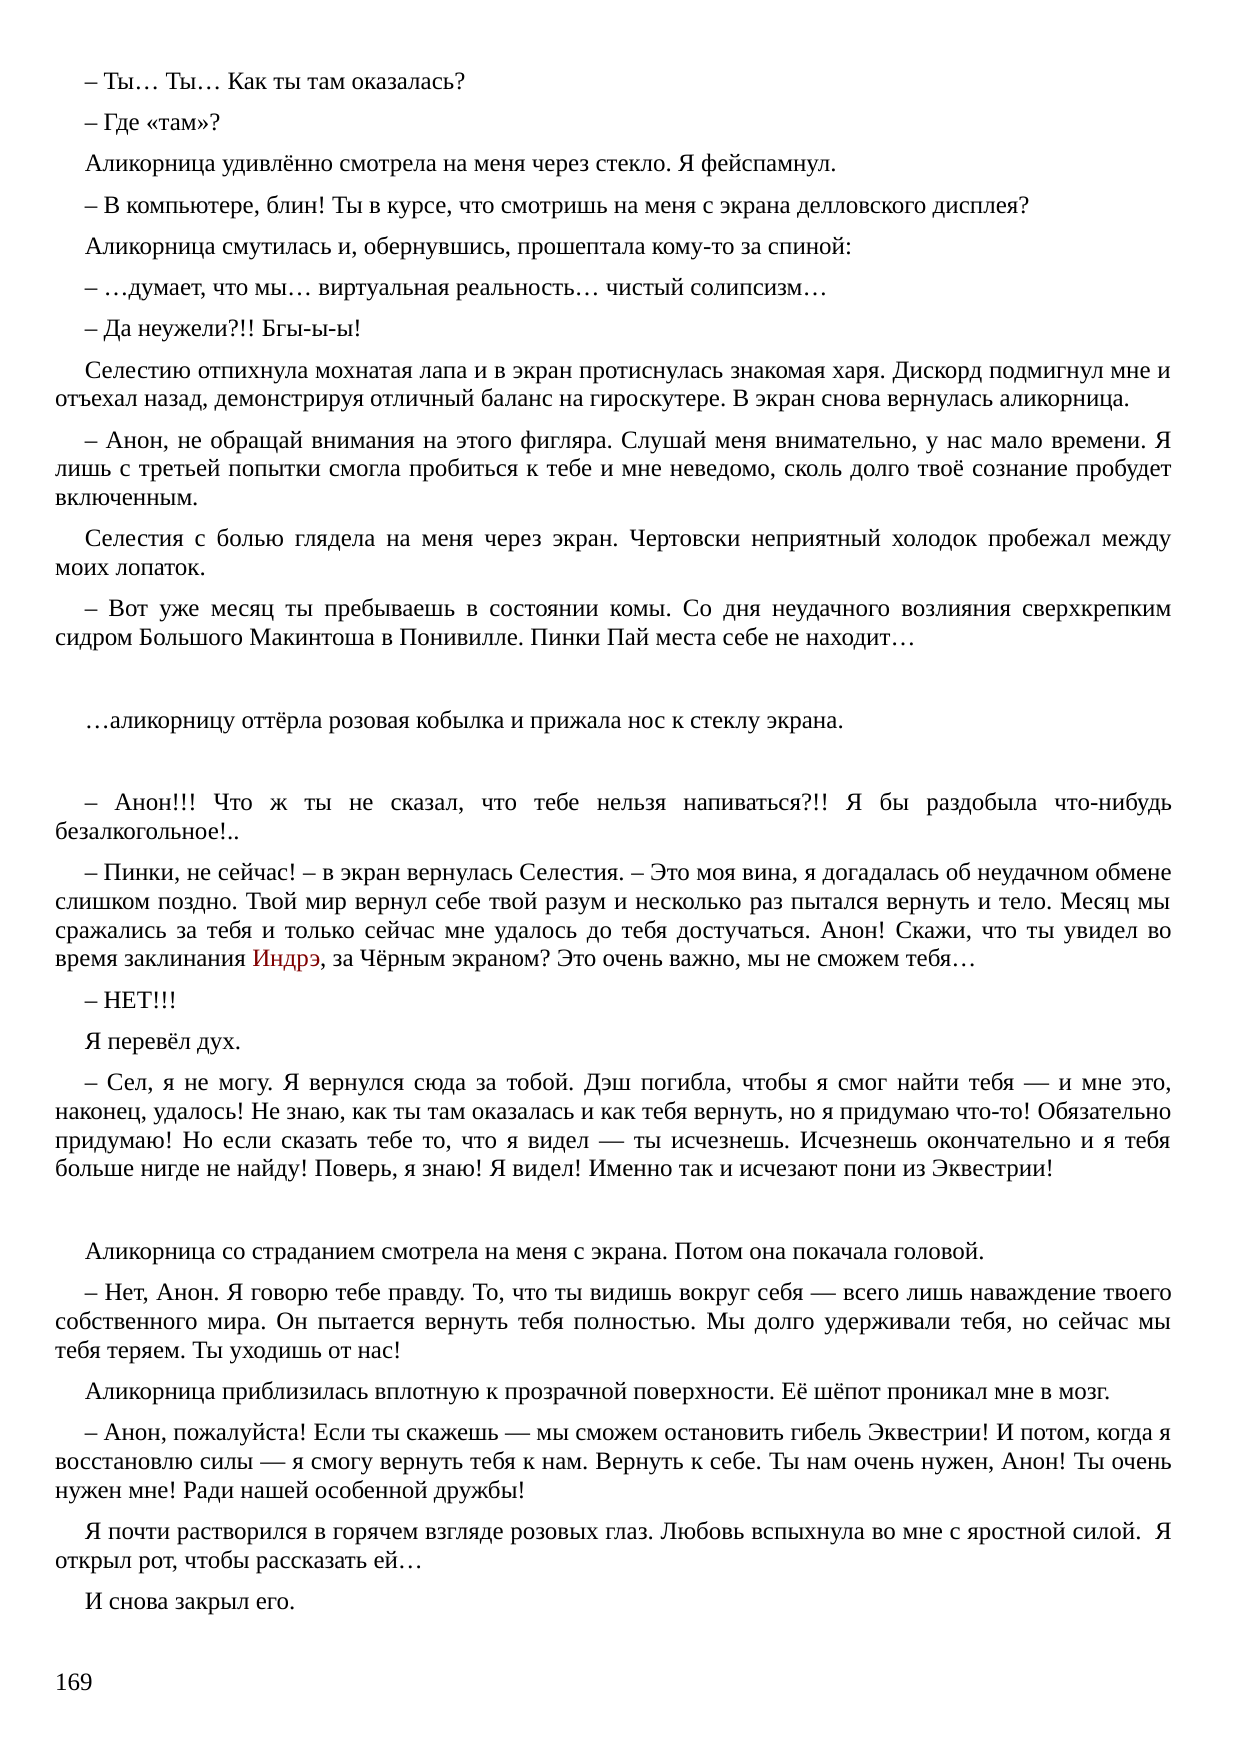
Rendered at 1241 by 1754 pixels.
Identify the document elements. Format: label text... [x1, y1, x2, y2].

text Аликорница приблизилась вплотную к прозрачной поверхности. Её шёпот проникал мне в мозг. [55, 1376, 1173, 1405]
text – Да неужели?!! Бгы-ы-ы! [55, 313, 1173, 342]
text – В компьютере, блин! Ты в курсе, что смотришь на меня с экрана делловского дисплея? [55, 190, 1173, 218]
text И снова закрыл его. [55, 1586, 1173, 1615]
text – …думает, что мы… виртуальная реальность… чистый солипсизм… [55, 272, 1173, 301]
text – НЕТ!!! [55, 985, 1173, 1013]
text – Пинки, не сейчас! – в экран вернулась Селестия. – Это моя вина, я догадалась об неудачном обмене слишком поздно. Твой мир вернул себе твой разум и несколько раз пытался вернуть и тело. Месяц мы сражались за тебя и только сейчас мне удалось до тебя достучаться. Анон! Скажи, что ты увидел во время заклинания Индрэ, за Чёрным экраном? Это очень важно, мы не сможем тебя… [55, 857, 1173, 972]
text – Анон, не обращай внимания на этого фигляра. Слушай меня внимательно, у нас мало времени. Я лишь с третьей попытки смогла пробиться к тебе и мне неведомо, сколь долго твоё сознание пробудет включенным. [55, 425, 1173, 511]
text – Нет, Анон. Я говорю тебе правду. То, что ты видишь вокруг себя — всего лишь наваждение твоего собственного мира. Он пытается вернуть тебя полностью. Мы долго удерживали тебя, но сейчас мы тебя теряем. Ты уходишь от нас! [55, 1277, 1173, 1363]
text – Вот уже месяц ты пребываешь в состоянии комы. Со дня неудачного возлияния сверхкрепким сидром Большого Макинтоша в Понивилле. Пинки Пай места себе не находит… [55, 593, 1173, 651]
text Аликорница со страданием смотрела на меня с экрана. Потом она покачала головой. [55, 1236, 1173, 1265]
text Аликорница смутилась и, обернувшись, прошептала кому-то за спиной: [55, 231, 1173, 260]
text Аликорница удивлённо смотрела на меня через стекло. Я фейспамнул. [55, 148, 1173, 177]
text Я почти растворился в горячем взгляде розовых глаз. Любовь вспыхнула во мне с яростной силой. Я открыл рот, чтобы рассказать ей… [55, 1516, 1173, 1573]
text Селестия с болью глядела на меня через экран. Чертовски неприятный холодок пробежал между моих лопаток. [55, 523, 1173, 581]
text – Ты… Ты… Как ты там оказалась? [55, 66, 1173, 95]
text – Сел, я не могу. Я вернулся сюда за тобой. Дэш погибла, чтобы я смог найти тебя — и мне это, наконец, удалось! Не знаю, как ты там оказалась и как тебя вернуть, но я придумаю что-то! Обязательно придумаю! Но если сказать тебе то, что я видел — ты исчезнешь. Исчезнешь окончательно и я тебя больше нигде не найду! Поверь, я знаю! Я видел! Именно так и исчезают пони из Эквестрии! [55, 1067, 1173, 1182]
text – Анон!!! Что ж ты не сказал, что тебе нельзя напиваться?!! Я бы раздобыла что-нибудь безалкогольное!.. [55, 787, 1173, 845]
text – Где «там»? [55, 107, 1173, 136]
text – Анон, пожалуйста! Если ты скажешь — мы сможем остановить гибель Эквестрии! И потом, когда я восстановлю силы — я смогу вернуть тебя к нам. Вернуть к себе. Ты нам очень нужен, Анон! Ты очень нужен мне! Ради нашей особенной дружбы! [55, 1417, 1173, 1503]
text Селестию отпихнула мохнатая лапа и в экран протиснулась знакомая харя. Дискорд подмигнул мне и отъехал назад, демонстрируя отличный баланс на гироскутере. В экран снова вернулась аликорница. [55, 355, 1173, 412]
text …аликорницу оттёрла розовая кобылка и прижала нос к стеклу экрана. [55, 705, 1173, 733]
text Я перевёл дух. [55, 1026, 1173, 1055]
